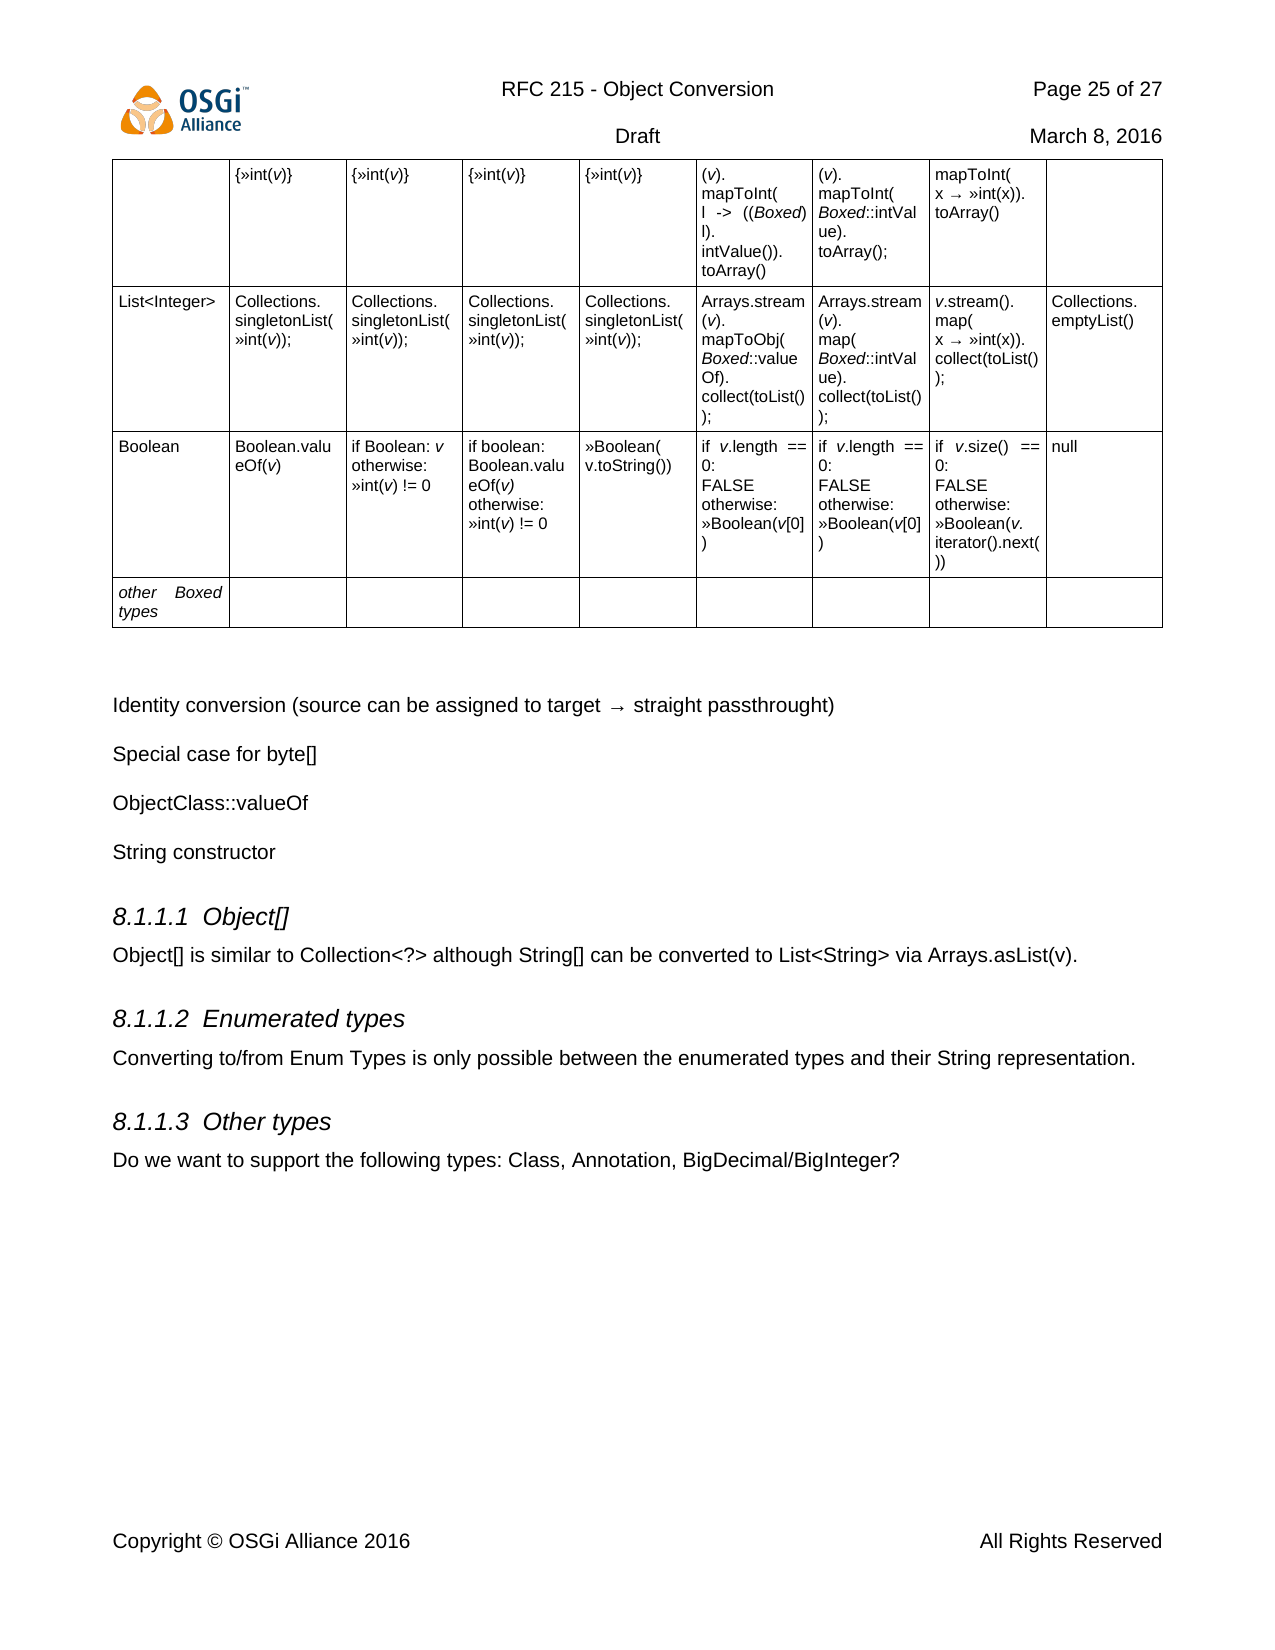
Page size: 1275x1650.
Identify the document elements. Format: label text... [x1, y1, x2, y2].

table_cell Arrays.stream(v). mapToObj( Boxed::valueOf). collect(toList()); [697, 287, 812, 431]
table_cell [1047, 578, 1162, 627]
text Special case for byte[] [112, 742, 1162, 766]
table_cell {»int(v)} [463, 160, 579, 286]
table_cell (v). mapToInt( l -> ((Boxed) l). intValue()). toArray() [697, 160, 812, 286]
subtitle Enumerated types [112, 1004, 1162, 1033]
table_cell Collections. singletonList( »int(v)); [347, 287, 462, 431]
table_cell Boolean.valueOf(v) [230, 432, 346, 577]
table_cell [113, 160, 229, 286]
table_cell if Boolean: v otherwise: »int(v) != 0 [347, 432, 462, 577]
table_cell Collections. singletonList( »int(v)); [230, 287, 346, 431]
table_cell [1047, 160, 1162, 286]
text String constructor [112, 840, 1162, 864]
table_cell Collections. singletonList( »int(v)); [463, 287, 579, 431]
table_cell »Boolean( v.toString()) [580, 432, 696, 577]
text Do we want to support the following types: Class, Annotation, BigDecimal/BigInteger? [112, 1148, 1162, 1172]
table_cell [230, 578, 346, 627]
table_cell List<Integer> [113, 287, 229, 431]
picture [113, 78, 257, 142]
table_cell mapToInt( x → »int(x)). toArray() [930, 160, 1046, 286]
table_cell null [1047, 432, 1162, 577]
table_cell [813, 578, 929, 627]
text Converting to/from Enum Types is only possible between the enumerated types and their String representation. [112, 1046, 1162, 1069]
table_cell [580, 578, 696, 627]
subtitle Object[] [112, 902, 1162, 930]
table_cell (v). mapToInt( Boxed::intValue). toArray(); [813, 160, 929, 286]
table_cell [930, 578, 1046, 627]
text ObjectClass::valueOf [112, 791, 1162, 815]
text Identity conversion (source can be assigned to target → straight passthrought) [112, 693, 1162, 717]
table_cell Boolean [113, 432, 229, 577]
table_cell other Boxed types [113, 578, 229, 627]
text Object[] is similar to Collection<?> although String[] can be converted to List<String> via Arrays.asList(v). [112, 943, 1162, 967]
table_cell {»int(v)} [230, 160, 346, 286]
table_cell Collections. singletonList( »int(v)); [580, 287, 696, 431]
table_cell Arrays.stream(v). map( Boxed::intValue). collect(toList()); [813, 287, 929, 431]
table_cell [697, 578, 812, 627]
table_cell if boolean: Boolean.valueOf(v) otherwise: »int(v) != 0 [463, 432, 579, 577]
table_cell if v.length == 0: FALSE otherwise: »Boolean(v[0]) [697, 432, 812, 577]
table_cell if v.length == 0: FALSE otherwise: »Boolean(v[0]) [813, 432, 929, 577]
table_cell {»int(v)} [580, 160, 696, 286]
table_cell if v.size() == 0: FALSE otherwise: »Boolean(v. iterator().next()) [930, 432, 1046, 577]
table_cell Collections. emptyList() [1047, 287, 1162, 431]
table_cell {»int(v)} [347, 160, 462, 286]
subtitle Other types [112, 1107, 1162, 1136]
table_cell [463, 578, 579, 627]
table_cell [347, 578, 462, 627]
table_cell v.stream(). map( x → »int(x)). collect(toList()); [930, 287, 1046, 431]
